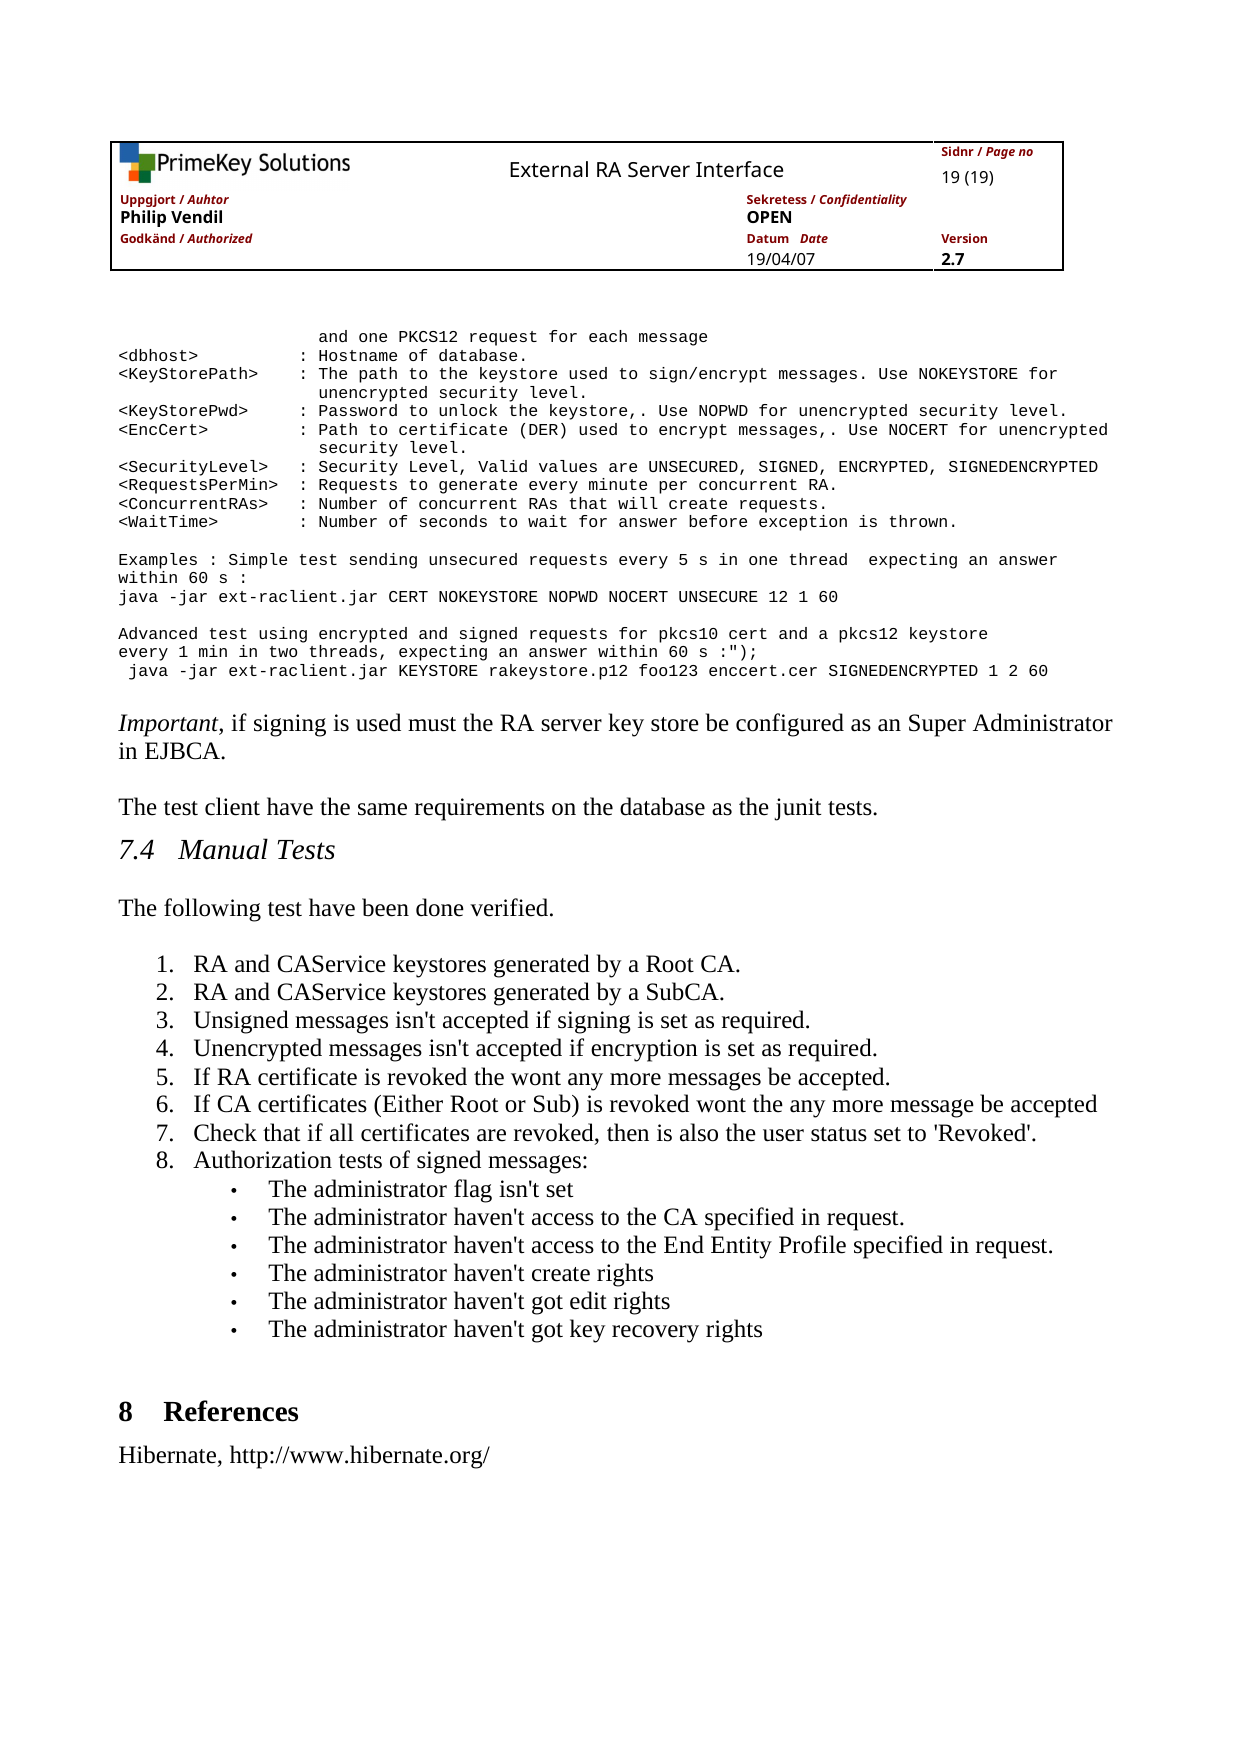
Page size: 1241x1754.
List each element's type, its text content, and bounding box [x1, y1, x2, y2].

list Check that if all certificates are revoked, then is also the user status set to 'Revoked'. [156, 1118, 1122, 1146]
list Unencrypted messages isn't accepted if encryption is set as required. [156, 1034, 1122, 1062]
list If RA certificate is revoked the wont any more messages be accepted. [156, 1062, 1122, 1090]
text The following test have been done verified. [118, 894, 1122, 922]
text <KeyStorePwd> : Password to unlock the keystore,. Use NOPWD for unencrypted security level. <EncCert> : Path to certificate (DER) used to encrypt messages,. Use NOCERT for unencrypted [118, 403, 1122, 440]
list RA and CAService keystores generated by a Root CA. [156, 950, 1122, 978]
text Hibernate, http://www.hibernate.org/ [118, 1441, 1122, 1469]
text Advanced test using encrypted and signed requests for pkcs10 cert and a pkcs12 keystore [118, 626, 1122, 644]
list The administrator haven't access to the End Entity Profile specified in request. [231, 1231, 1122, 1258]
text The test client have the same requirements on the database as the junit tests. [118, 793, 1122, 821]
subtitle References [118, 1396, 1122, 1428]
text java -jar ext-raclient.jar KEYSTORE rakeystore.p12 foo123 enccert.cer SIGNEDENCRYPTED 1 2 60 [118, 663, 1122, 681]
list Authorization tests of signed messages: [156, 1146, 1122, 1174]
text java -jar ext-raclient.jar CERT NOKEYSTORE NOPWD NOCERT UNSECURE 12 1 60 [118, 588, 1122, 607]
text <dbhost> : Hostname of database. [118, 347, 1122, 366]
list If CA certificates (Either Root or Sub) is revoked wont the any more message be accepted [156, 1090, 1122, 1118]
text <ConcurrentRAs> : Number of concurrent RAs that will create requests. [118, 496, 1122, 514]
list Unsigned messages isn't accepted if signing is set as required. [156, 1006, 1122, 1034]
text <SecurityLevel> : Security Level, Valid values are UNSECURED, SIGNED, ENCRYPTED, SIGNEDENCRYPTED <RequestsPerMin> : Requests to generate every minute per concurrent RA. [118, 459, 1122, 496]
text Important, if signing is used must the RA server key store be configured as an Super Administrator in EJBCA. [118, 709, 1122, 765]
list The administrator haven't create rights [231, 1258, 1122, 1287]
list The administrator haven't access to the CA specified in request. [231, 1202, 1122, 1231]
text Examples : Simple test sending unsecured requests every 5 s in one thread expecting an answer within 60 s : [118, 551, 1122, 588]
list The administrator haven't got edit rights [231, 1287, 1122, 1314]
list The administrator flag isn't set [231, 1174, 1122, 1202]
text <WaitTime> : Number of seconds to wait for answer before exception is thrown. [118, 514, 1122, 533]
list The administrator haven't got key recovery rights [231, 1314, 1122, 1343]
text unencrypted security level. [118, 384, 1122, 403]
subtitle Manual Tests [118, 834, 1122, 866]
list RA and CAService keystores generated by a SubCA. [156, 978, 1122, 1006]
text security level. [118, 440, 1122, 459]
text and one PKCS12 request for each message [118, 329, 1122, 347]
text every 1 min in two threads, expecting an answer within 60 s :"); [118, 644, 1122, 663]
text <KeyStorePath> : The path to the keystore used to sign/encrypt messages. Use NOKEYSTORE for [118, 366, 1122, 384]
